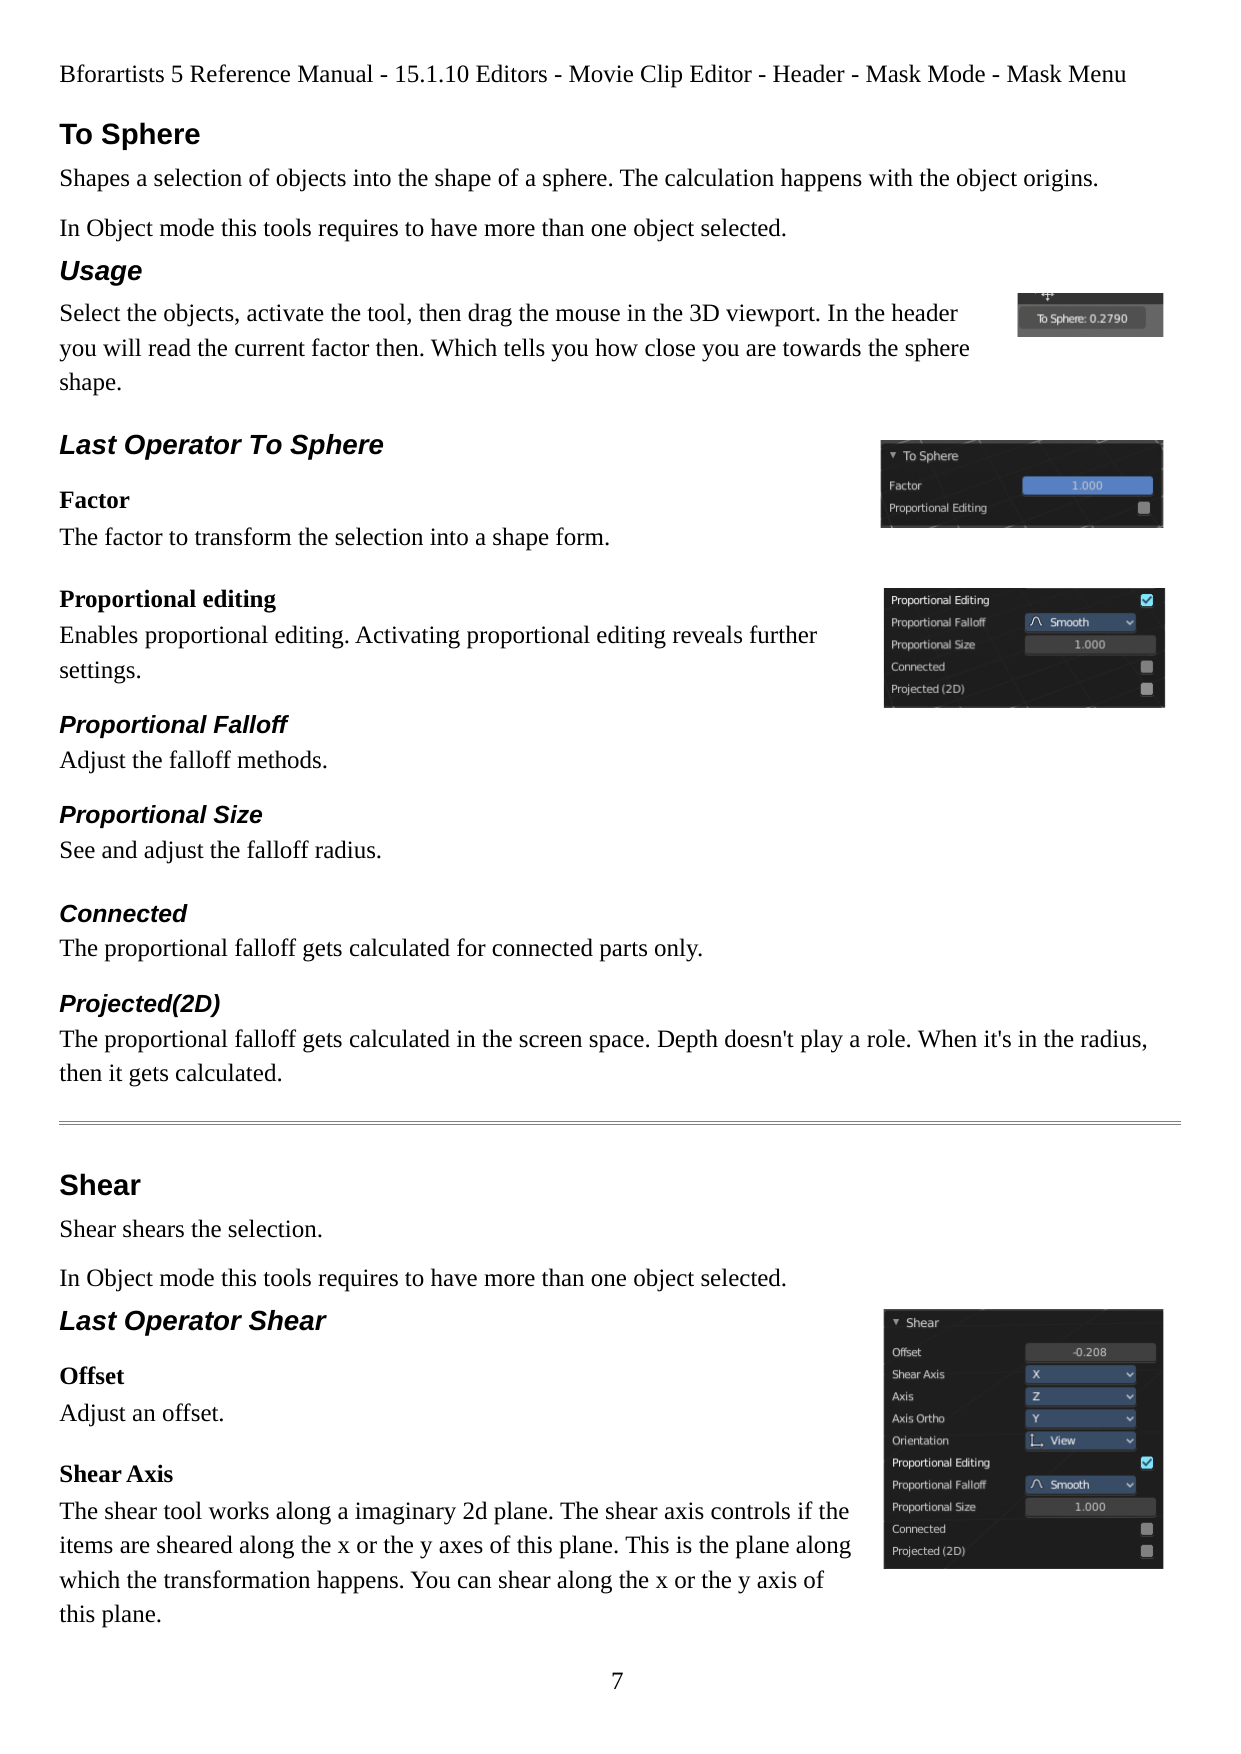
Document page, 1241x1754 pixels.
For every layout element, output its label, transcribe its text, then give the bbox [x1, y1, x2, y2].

subtitle [1164, 486, 1181, 514]
subtitle Proportional Falloff [59, 710, 1181, 739]
subtitle Last Operator To Sphere [59, 429, 1181, 461]
subtitle [1164, 1361, 1181, 1390]
text Shear shears the selection. [59, 1214, 1181, 1243]
text The factor to transform the selection into a shape form. [59, 522, 1181, 551]
text In Object mode this tools requires to have more than one object selected. [59, 213, 1181, 241]
subtitle Last Operator Shear [59, 1304, 1181, 1336]
text Enables proportional editing. Activating proportional editing reveals further settings. [59, 620, 883, 683]
text The shear tool works along a imaginary 2d plane. The shear axis controls if the items are sheared along the x or the y axes of this plane. This is the plane along which the transformation happens. You can shear along the x or the y axis of this plane. [59, 1496, 1181, 1628]
subtitle Factor [59, 486, 880, 514]
text Adjust an offset. [59, 1398, 883, 1427]
text Shapes a selection of objects into the shape of a sphere. The calculation happens with the object origins. [59, 163, 1181, 192]
text Adjust the falloff methods. [59, 745, 1181, 774]
subtitle To Sphere [59, 117, 1181, 151]
picture [883, 1309, 1164, 1569]
text The proportional falloff gets calculated in the screen space. Depth doesn't play a role. When it's in the radius, then it gets calculated. [59, 1024, 1181, 1087]
subtitle Proportional Size [59, 800, 1181, 829]
picture [883, 588, 1166, 708]
picture [880, 440, 1164, 528]
text Select the objects, activate the tool, then drag the mouse in the 3D viewport. In the header you will read the current factor then. Which tells you how close you are towards the sphere shape. [59, 298, 1181, 396]
subtitle Usage [59, 254, 1181, 286]
text See and adjust the falloff radius. [59, 835, 1181, 864]
subtitle Proportional editing [59, 584, 1181, 612]
text The proportional falloff gets calculated for connected parts only. [59, 933, 1181, 962]
subtitle Projected(2D) [59, 989, 1181, 1017]
subtitle Connected [59, 899, 1181, 927]
picture [1017, 293, 1164, 337]
subtitle Offset [59, 1361, 883, 1390]
subtitle Shear [59, 1168, 1181, 1202]
subtitle Shear Axis [59, 1459, 883, 1488]
subtitle [1164, 1459, 1181, 1488]
text In Object mode this tools requires to have more than one object selected. [59, 1263, 1181, 1292]
text [1164, 1398, 1181, 1427]
